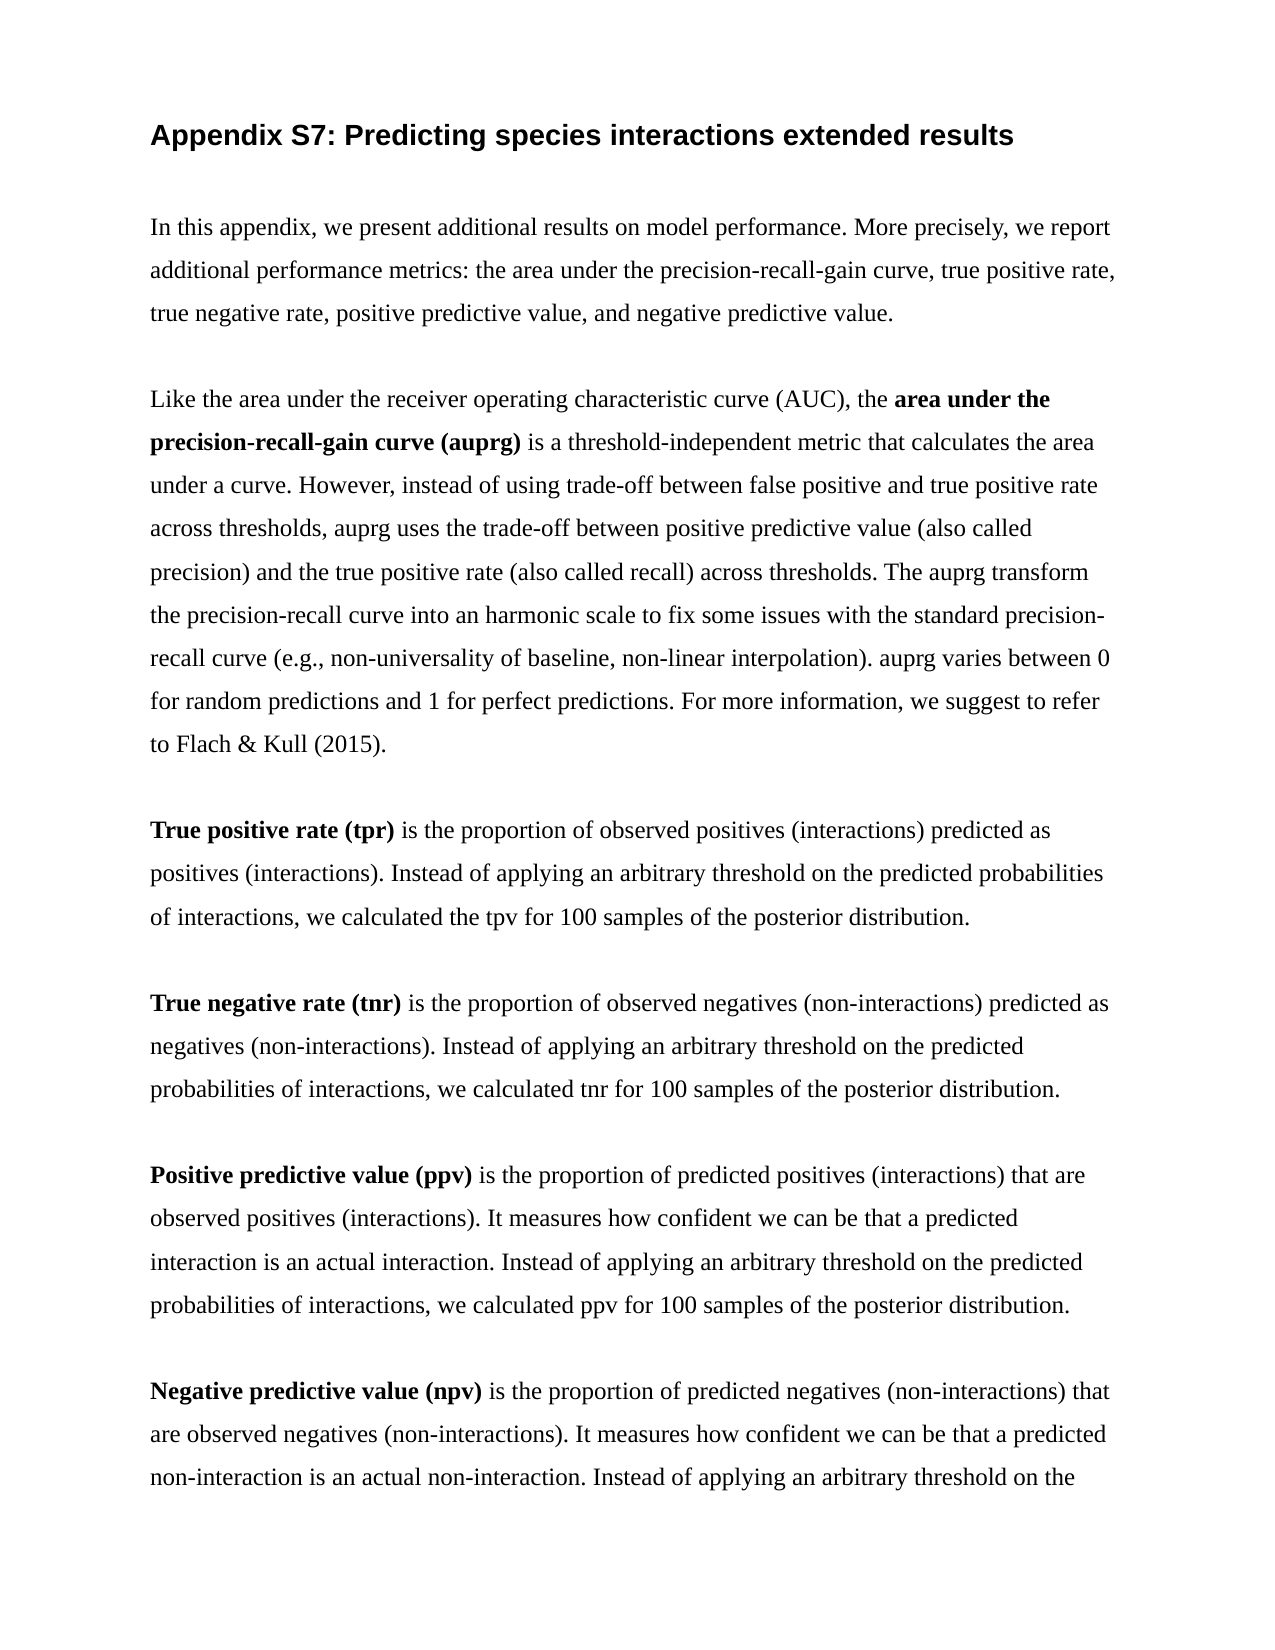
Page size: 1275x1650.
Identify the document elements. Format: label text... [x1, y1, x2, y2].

text Like the area under the receiver operating characteristic curve (AUC), the area under the precision-recall-gain curve (auprg) is a threshold-independent metric that calculates the area under a curve. However, instead of using trade-off between false positive and true positive rate across thresholds, auprg uses the trade-off between positive predictive value (also called precision) and the true positive rate (also called recall) across thresholds. The auprg transform the precision-recall curve into an harmonic scale to fix some issues with the standard precision-recall curve (e.g., non-universality of baseline, non-linear interpolation). auprg varies between 0 for random predictions and 1 for perfect predictions. For more information, we suggest to refer to Flach & Kull (2015). [150, 384, 1125, 758]
text True negative rate (tnr) is the proportion of observed negatives (non-interactions) predicted as negatives (non-interactions). Instead of applying an arbitrary threshold on the predicted probabilities of interactions, we calculated tnr for 100 samples of the posterior distribution. [150, 988, 1125, 1103]
text In this appendix, we present additional results on model performance. More precisely, we report additional performance metrics: the area under the precision-recall-gain curve, true positive rate, true negative rate, positive predictive value, and negative predictive value. [150, 212, 1125, 327]
text True positive rate (tpr) is the proportion of observed positives (interactions) predicted as positives (interactions). Instead of applying an arbitrary threshold on the predicted probabilities of interactions, we calculated the tpv for 100 samples of the posterior distribution. [150, 815, 1125, 930]
subtitle Appendix S7: Predicting species interactions extended results [150, 118, 1125, 152]
text Negative predictive value (npv) is the proportion of predicted negatives (non-interactions) that are observed negatives (non-interactions). It measures how confident we can be that a predicted non-interaction is an actual non-interaction. Instead of applying an arbitrary threshold on the [150, 1376, 1125, 1491]
text Positive predictive value (ppv) is the proportion of predicted positives (interactions) that are observed positives (interactions). It measures how confident we can be that a predicted interaction is an actual interaction. Instead of applying an arbitrary threshold on the predicted probabilities of interactions, we calculated ppv for 100 samples of the posterior distribution. [150, 1160, 1125, 1318]
